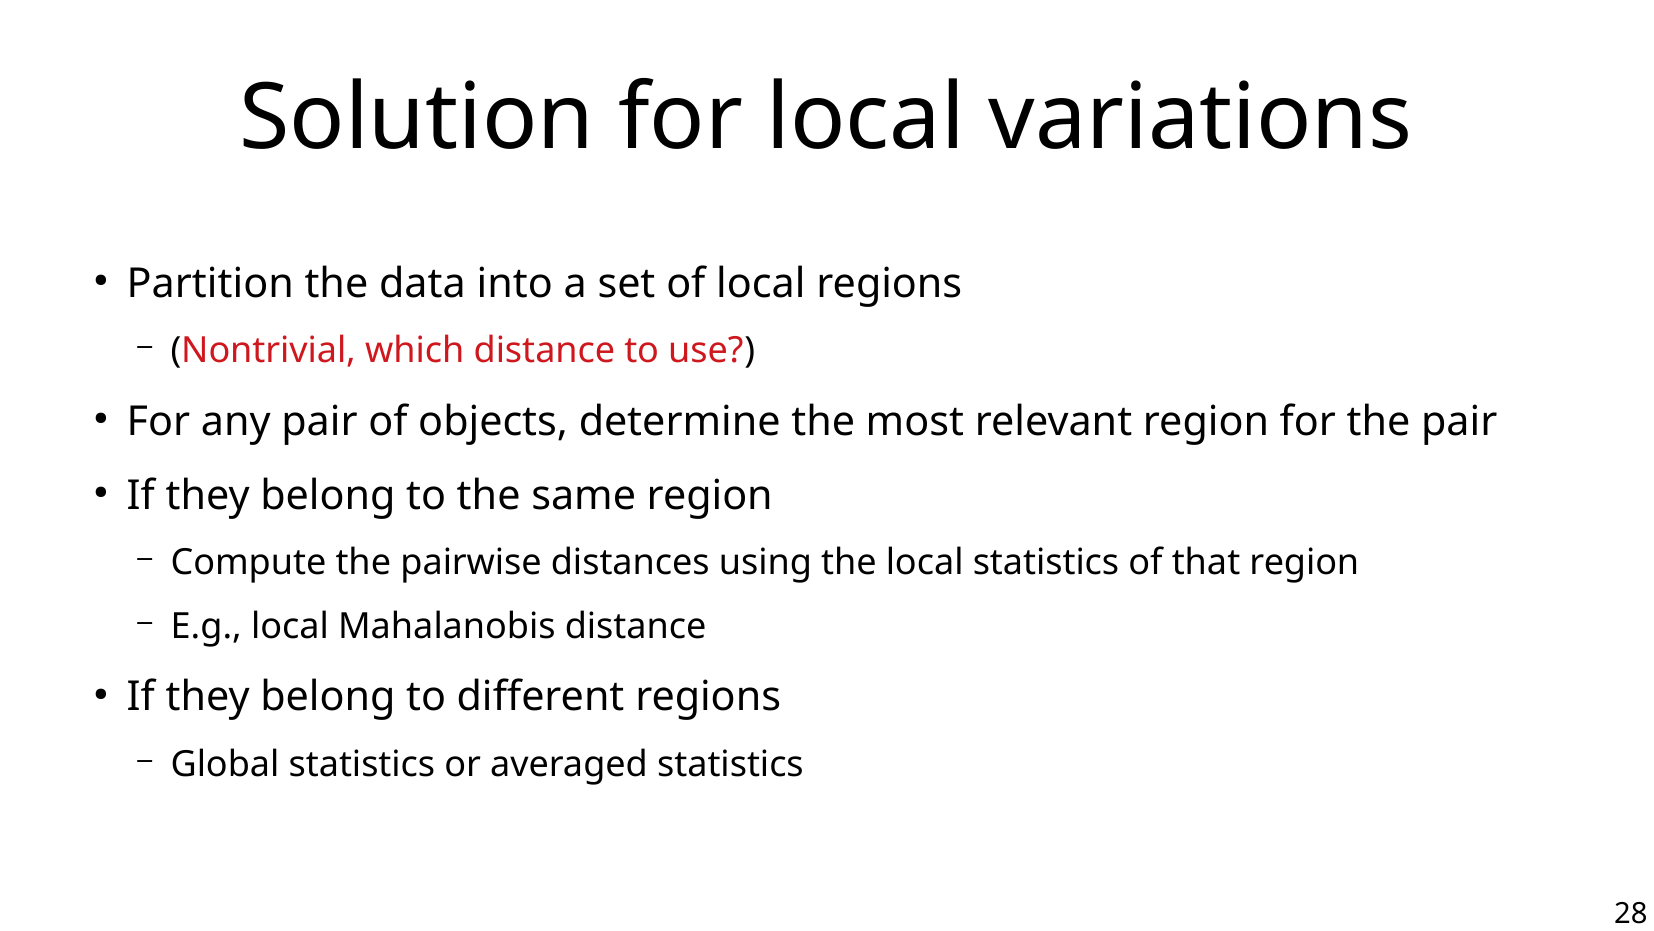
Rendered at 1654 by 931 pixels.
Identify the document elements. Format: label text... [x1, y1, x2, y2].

list Partition the data into a set of local regions (Nontrivial, which distance to use?) For any pair of objects, determine the most relevant region for the pair If they belong to the same region Compute the pairwise distances using the local statistics of that region E.g., local Mahalanobis distance If they belong to different regions Global statistics or averaged statistics [82, 253, 1571, 793]
title Solution for local variations [82, 1, 1571, 226]
